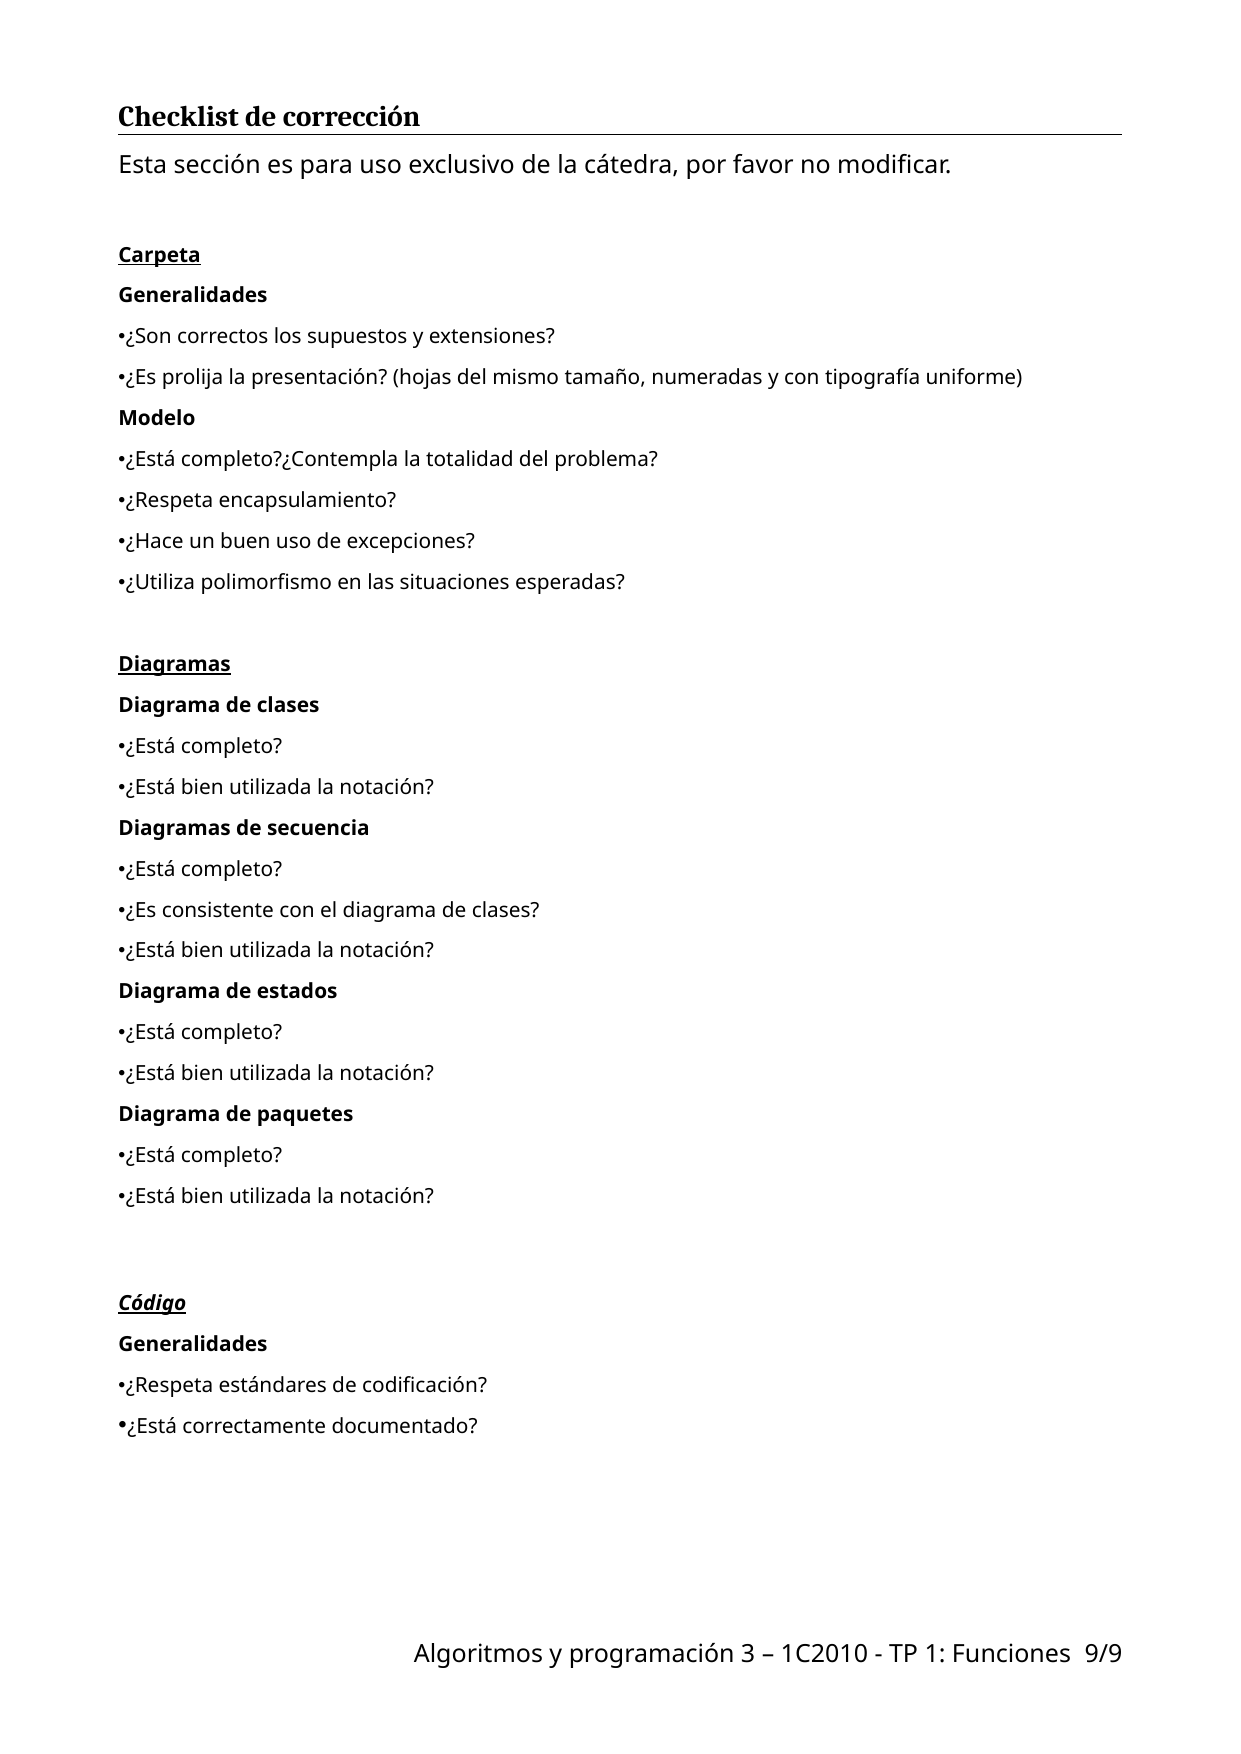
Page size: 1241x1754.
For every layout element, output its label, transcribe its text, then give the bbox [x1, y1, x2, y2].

text Diagrama de clases [118, 690, 1122, 718]
list ¿Está correctamente documentado? [118, 1411, 1122, 1439]
list ¿Respeta encapsulamiento? [118, 485, 1122, 514]
list ¿Está bien utilizada la notación? [118, 1181, 1122, 1210]
text Generalidades [118, 281, 1122, 309]
list ¿Está completo? [118, 1140, 1122, 1169]
list ¿Está completo? [118, 731, 1122, 759]
list ¿Está completo?¿Contempla la totalidad del problema? [118, 444, 1122, 473]
list ¿Respeta estándares de codificación? [118, 1370, 1122, 1398]
subtitle Checklist de corrección [118, 100, 1122, 134]
text Modelo [118, 403, 1122, 432]
text Diagrama de estados [118, 977, 1122, 1005]
list ¿Hace un buen uso de excepciones? [118, 526, 1122, 555]
list ¿Está bien utilizada la notación? [118, 1058, 1122, 1087]
text Generalidades [118, 1329, 1122, 1357]
list ¿Es prolija la presentación? (hojas del mismo tamaño, numeradas y con tipografía uniforme) [118, 362, 1122, 391]
text Diagrama de paquetes [118, 1099, 1122, 1128]
text Esta sección es para uso exclusivo de la cátedra, por favor no modificar. [118, 147, 1122, 181]
list ¿Utiliza polimorfismo en las situaciones esperadas? [118, 567, 1122, 596]
text Carpeta [118, 240, 1122, 268]
list ¿Está completo? [118, 1017, 1122, 1046]
text Diagramas [118, 649, 1122, 677]
text Diagramas de secuencia [118, 813, 1122, 841]
list ¿Es consistente con el diagrama de clases? [118, 895, 1122, 923]
list ¿Son correctos los supuestos y extensiones? [118, 322, 1122, 350]
list ¿Está bien utilizada la notación? [118, 772, 1122, 800]
list ¿Está completo? [118, 854, 1122, 882]
list ¿Está bien utilizada la notación? [118, 936, 1122, 964]
subtitle Código [118, 1288, 1122, 1317]
